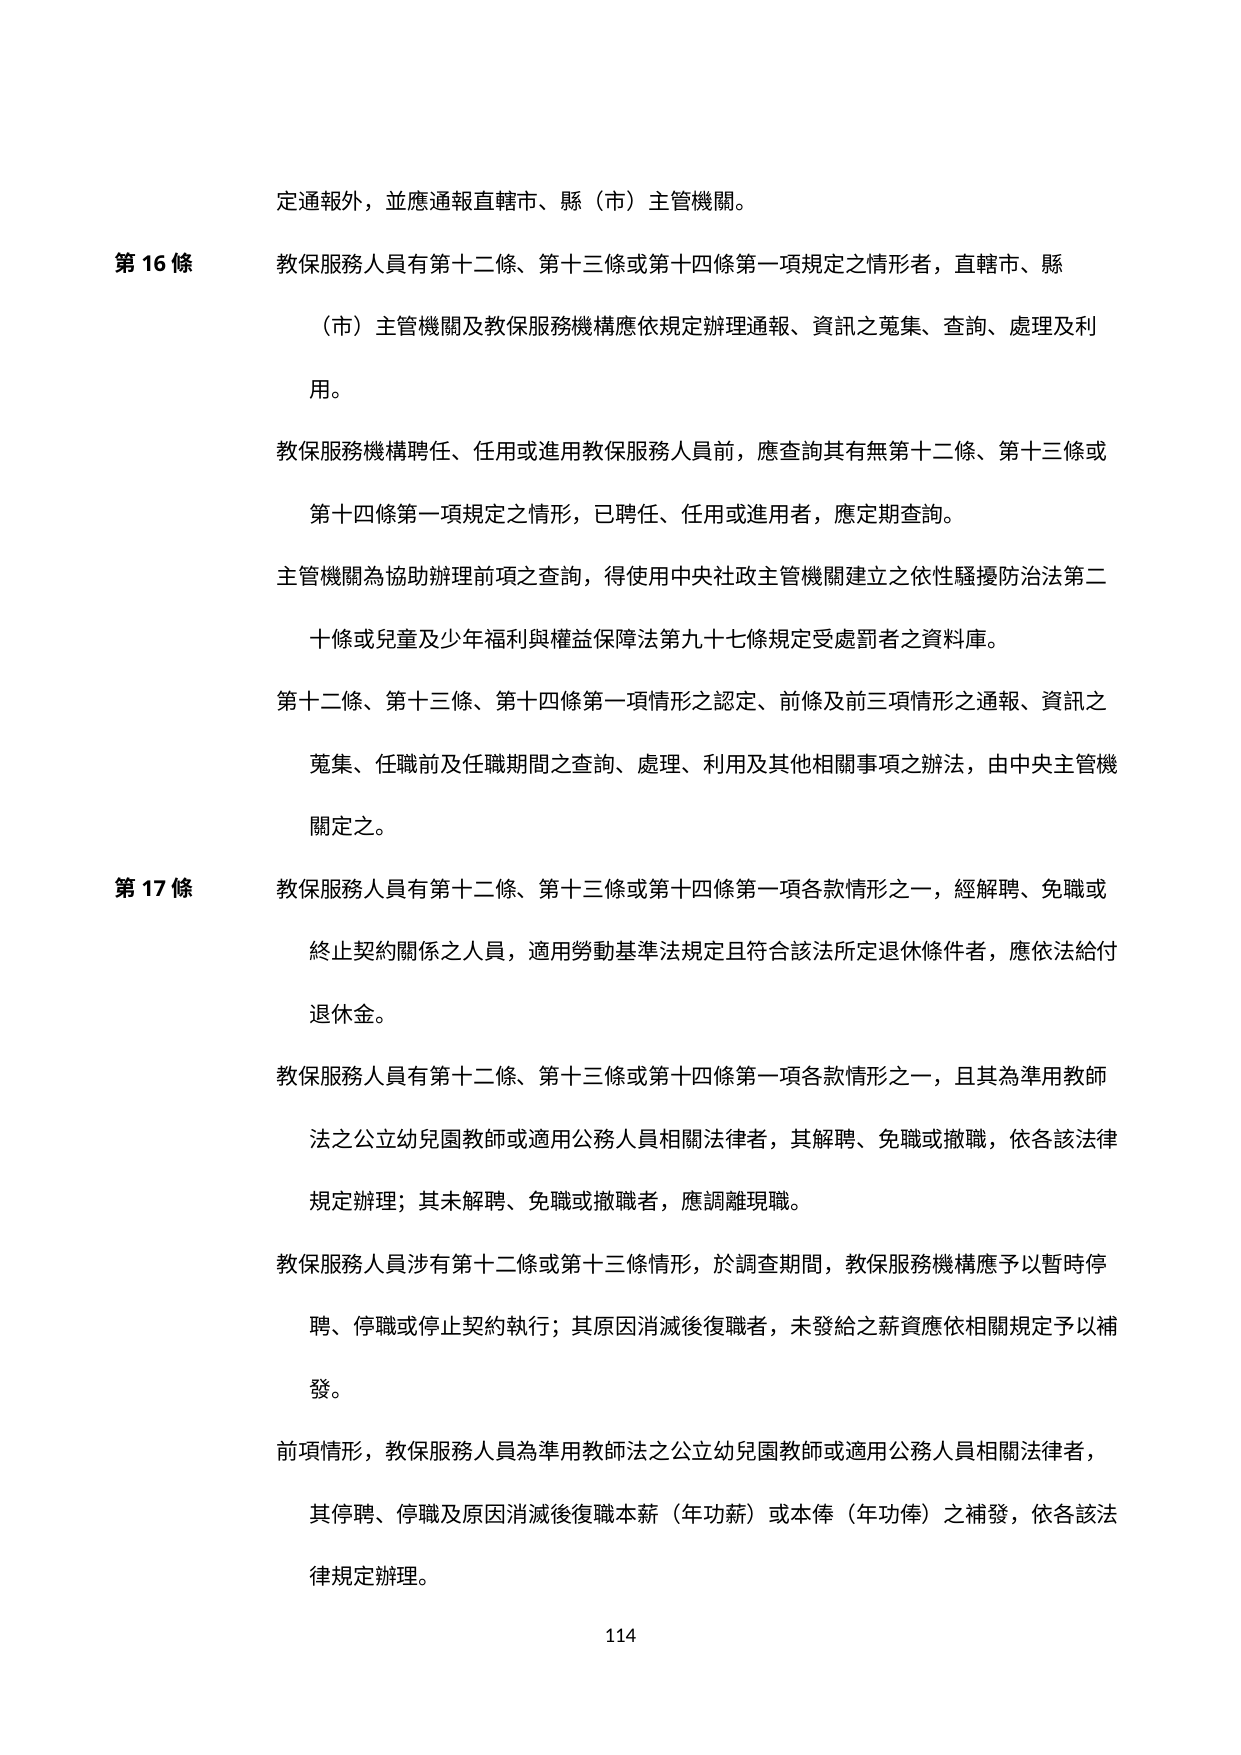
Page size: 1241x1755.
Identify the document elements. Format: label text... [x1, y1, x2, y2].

table_cell 第 17 條 [103, 846, 265, 1596]
table_cell 教保服務人員有第十二條、第十三條或第十四條第一項規定之情形者，直轄市、縣（市）主管機關及教保服務機構應依規定辦理通報、資訊之蒐集、查詢、處理及利用。 教保服務機構聘任、任用或進用教保服務人員前，應查詢其有無第十二條、第十三條或第十四條第一項規定之情形，已聘任、任用或進用者，應定期查詢。 主管機關為協助辦理前項之查詢，得使用中央社政主管機關建立之依性騷擾防治法第二十條或兒童及少年福利與權益保障法第九十七條規定受處罰者之資料庫。 第十二條、第十三條、第十四條第一項情形之認定、前條及前三項情形之通報、資訊之蒐集、任職前及任職期間之查詢、處理、利用及其他相關事項之辦法，由中央主管機關定之。 [265, 221, 1136, 846]
table_cell [103, 158, 265, 221]
table_cell 教保服務人員有第十二條、第十三條或第十四條第一項各款情形之一，經解聘、免職或終止契約關係之人員，適用勞動基準法規定且符合該法所定退休條件者，應依法給付退休金。 教保服務人員有第十二條、第十三條或第十四條第一項各款情形之一，且其為準用教師法之公立幼兒園教師或適用公務人員相關法律者，其解聘、免職或撤職，依各該法律規定辦理；其未解聘、免職或撤職者，應調離現職。 教保服務人員涉有第十二條或第十三條情形，於調查期間，教保服務機構應予以暫時停聘、停職或停止契約執行；其原因消滅後復職者，未發給之薪資應依相關規定予以補發。 前項情形，教保服務人員為準用教師法之公立幼兒園教師或適用公務人員相關法律者，其停聘、停職及原因消滅後復職本薪（年功薪）或本俸（年功俸）之補發，依各該法律規定辦理。 [265, 846, 1136, 1596]
table_cell 第 16 條 [103, 221, 265, 846]
table_cell 定通報外，並應通報直轄市、縣（市）主管機關。 [265, 158, 1136, 221]
